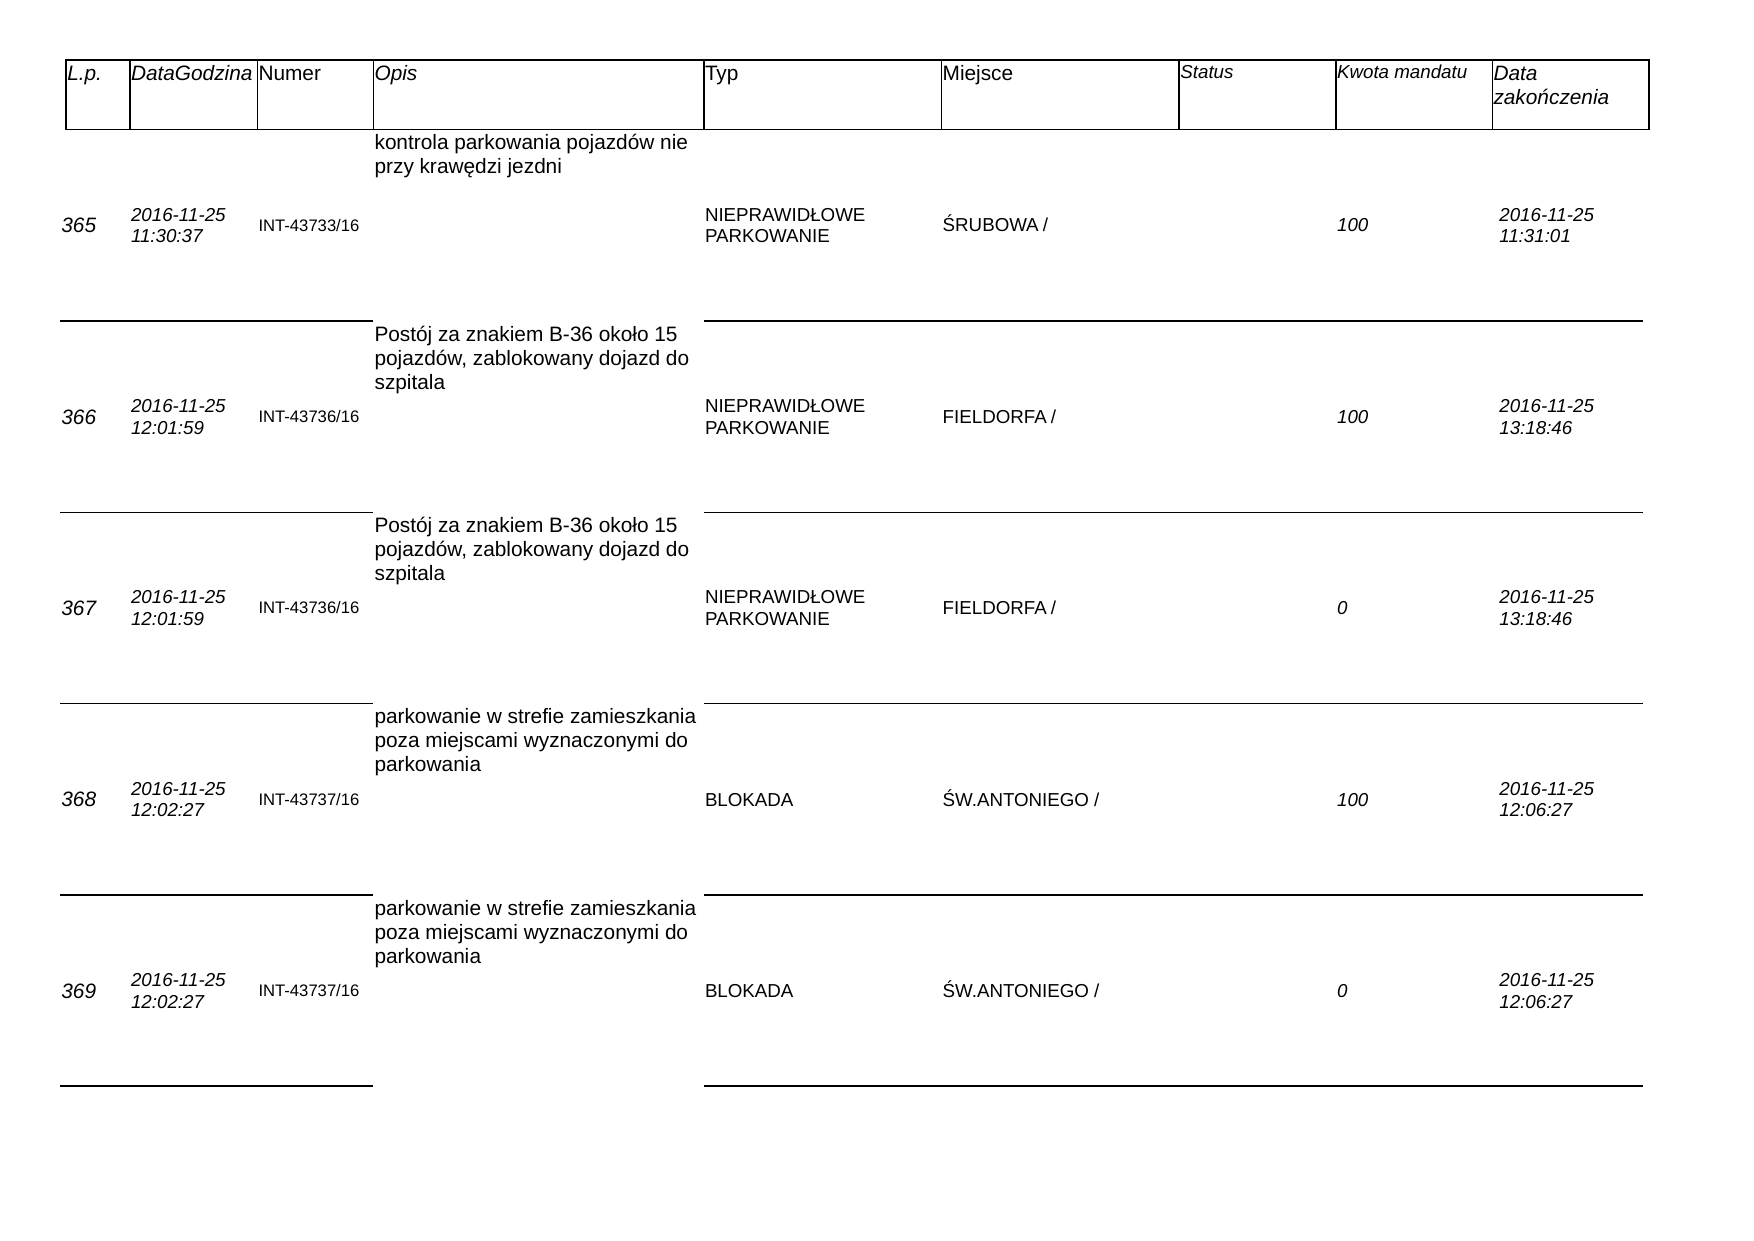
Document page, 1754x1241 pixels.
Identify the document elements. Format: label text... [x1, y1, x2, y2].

table_cell 2016-11-25 13:18:46 [1498, 322, 1643, 511]
table_cell BLOKADA [704, 704, 941, 894]
table_cell [1643, 320, 1649, 511]
table_cell [1643, 894, 1649, 1085]
table_cell [1179, 130, 1336, 320]
table_header [60, 59, 65, 129]
table_header Numer [258, 61, 373, 129]
table_cell 0 [1336, 513, 1498, 703]
table_cell 2016-11-25 12:01:59 [130, 513, 257, 703]
table_header Kwota mandatu [1337, 61, 1492, 129]
table_cell [1643, 130, 1649, 320]
table_cell 365 [60, 129, 130, 320]
table_header Data zakończenia [1493, 61, 1648, 129]
table_cell Postój za znakiem B-36 około 15 pojazdów, zablokowany dojazd do szpitala [373, 320, 704, 511]
table_cell INT-43737/16 [257, 896, 373, 1085]
table_cell [1643, 703, 1649, 894]
table_cell [1179, 704, 1336, 894]
table_cell NIEPRAWIDŁOWE PARKOWANIE [704, 513, 941, 703]
table_cell 2016-11-25 12:01:59 [130, 322, 257, 511]
table_cell [1179, 322, 1336, 511]
table_cell ŚW.ANTONIEGO / [941, 704, 1179, 894]
table_header Miejsce [942, 61, 1178, 129]
table_cell 100 [1336, 130, 1498, 320]
table_cell 2016-11-25 12:06:27 [1498, 704, 1643, 894]
table_header Status [1180, 61, 1335, 129]
table_cell ŚRUBOWA / [941, 130, 1179, 320]
table_cell 2016-11-25 12:06:27 [1498, 896, 1643, 1085]
table_cell 369 [60, 896, 130, 1085]
table_cell INT-43736/16 [257, 513, 373, 703]
table_cell parkowanie w strefie zamieszkania poza miejscami wyznaczonymi do parkowania [373, 703, 704, 894]
table_cell NIEPRAWIDŁOWE PARKOWANIE [704, 130, 941, 320]
table_cell INT-43736/16 [257, 322, 373, 511]
table_cell parkowanie w strefie zamieszkania poza miejscami wyznaczonymi do parkowania [373, 894, 704, 1085]
table_header DataGodzina [131, 61, 257, 129]
table_header L.p. [67, 61, 129, 129]
table_cell 100 [1336, 322, 1498, 511]
table_cell FIELDORFA / [941, 513, 1179, 703]
table_cell 2016-11-25 12:02:27 [130, 704, 257, 894]
table_cell BLOKADA [704, 896, 941, 1085]
table_header Opis [374, 61, 703, 129]
table_cell 2016-11-25 12:02:27 [130, 896, 257, 1085]
table_cell INT-43733/16 [257, 130, 373, 320]
table_cell 2016-11-25 13:18:46 [1498, 513, 1643, 703]
table_cell [1179, 896, 1336, 1085]
table_cell FIELDORFA / [941, 322, 1179, 511]
table_cell [1643, 511, 1649, 703]
table_cell INT-43737/16 [257, 704, 373, 894]
table_cell Postój za znakiem B-36 około 15 pojazdów, zablokowany dojazd do szpitala [373, 511, 704, 703]
table_cell [1179, 513, 1336, 703]
table_cell 367 [60, 513, 130, 703]
table_cell 100 [1336, 704, 1498, 894]
table_cell ŚW.ANTONIEGO / [941, 896, 1179, 1085]
table_cell 366 [60, 322, 130, 511]
table_cell 2016-11-25 11:31:01 [1498, 130, 1643, 320]
table_cell 368 [60, 704, 130, 894]
table_cell NIEPRAWIDŁOWE PARKOWANIE [704, 322, 941, 511]
table_cell 0 [1336, 896, 1498, 1085]
table_cell kontrola parkowania pojazdów nie przy krawędzi jezdni [373, 130, 704, 320]
table_cell 2016-11-25 11:30:37 [130, 130, 257, 320]
table_header Typ [705, 61, 941, 129]
